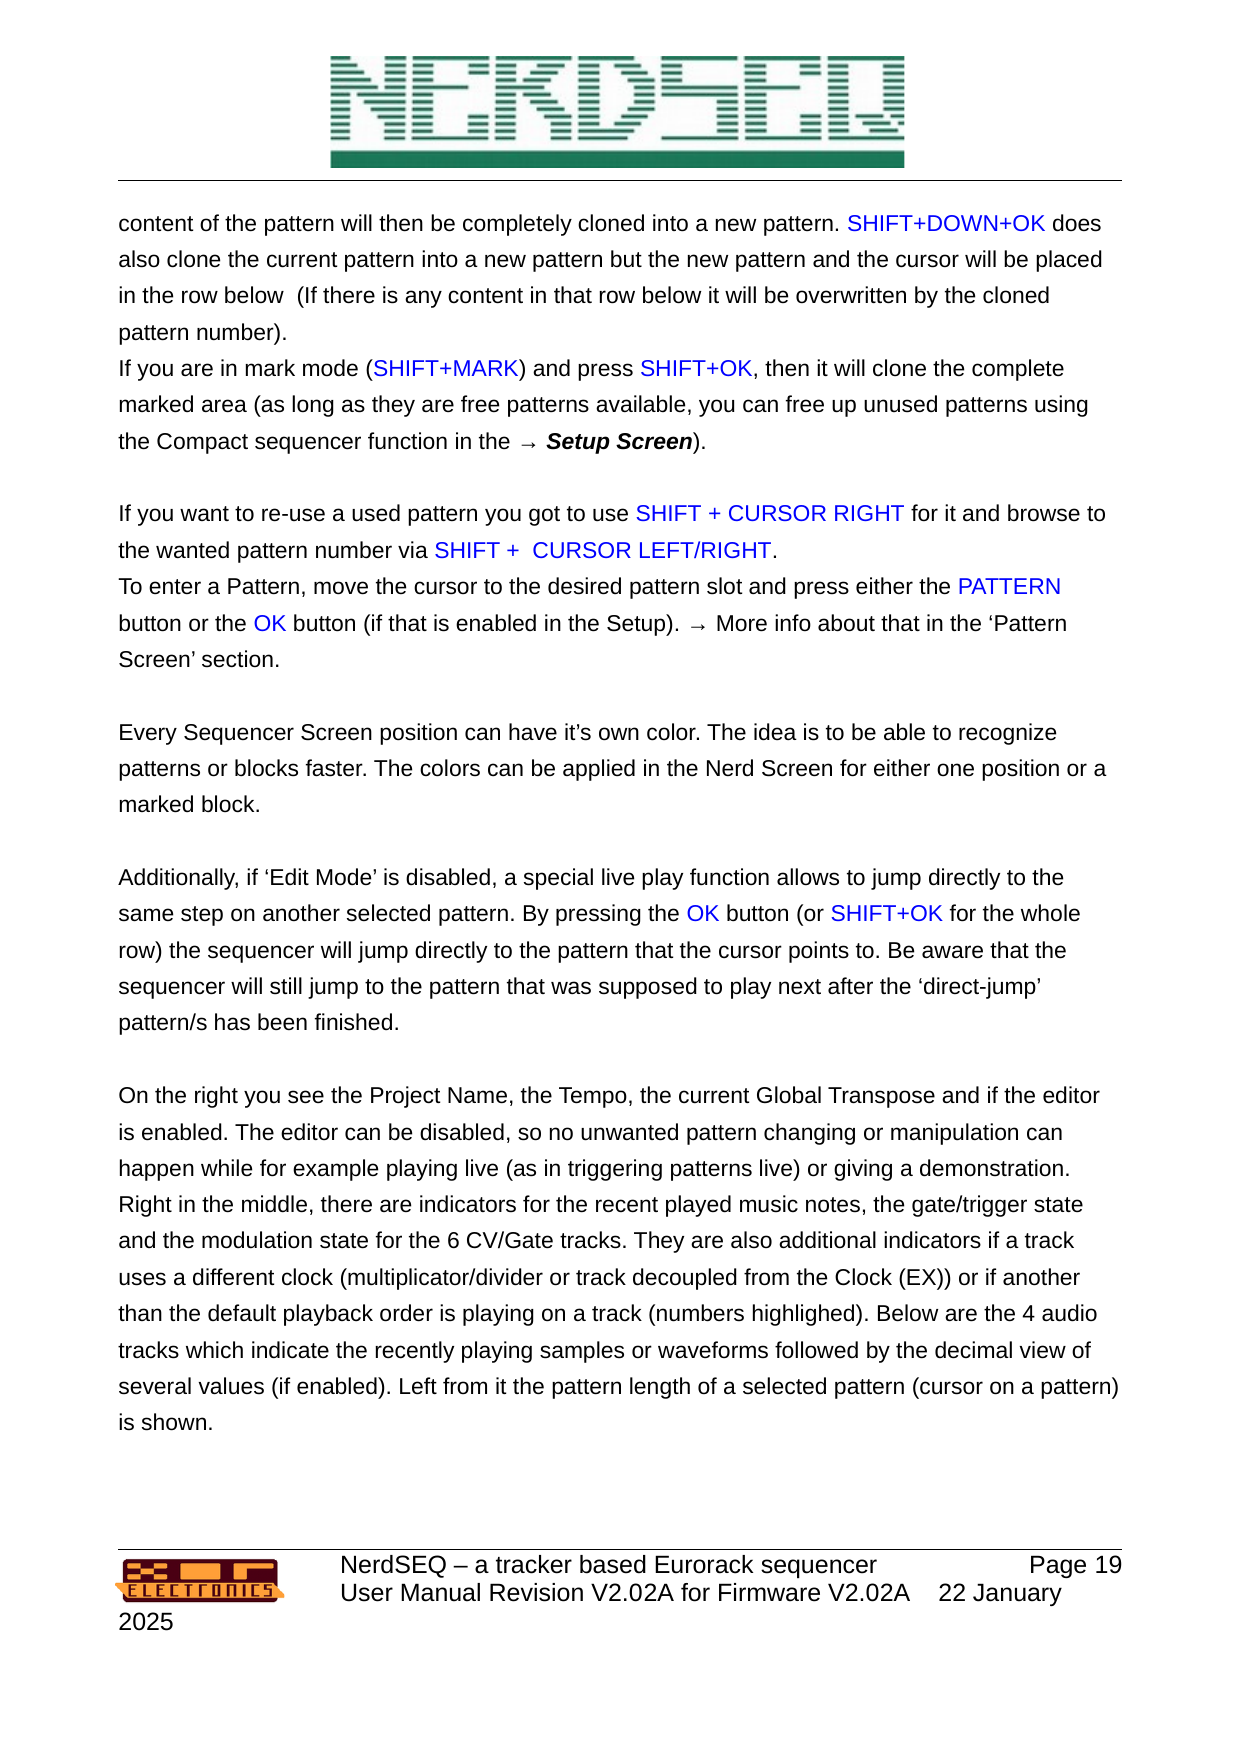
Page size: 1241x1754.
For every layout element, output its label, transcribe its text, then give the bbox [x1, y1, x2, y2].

text If you are in mark mode (SHIFT+MARK) and press SHIFT+OK, then it will clone the complete marked area (as long as they are free patterns available, you can free up unused patterns using the Compact sequencer function in the → Setup Screen). [118, 355, 1122, 454]
text To enter a Pattern, move the cursor to the desired pattern slot and press either the PATTERN button or the OK button (if that is enabled in the Setup). → More info about that in the ‘Pattern Screen’ section. [118, 573, 1122, 672]
text Additionally, if ‘Edit Mode’ is disabled, a special live play function allows to jump directly to the same step on another selected pattern. By pressing the OK button (or SHIFT+OK for the whole row) the sequencer will jump directly to the pattern that the cursor points to. Be aware that the sequencer will still jump to the pattern that was supposed to play next after the ‘direct-jump’ pattern/s has been finished. [118, 864, 1122, 1036]
text content of the pattern will then be completely cloned into a new pattern. SHIFT+DOWN+OK does also clone the current pattern into a new pattern but the new pattern and the cursor will be placed in the row below (If there is any content in that row below it will be overwritten by the cloned pattern number). [118, 209, 1122, 345]
picture [115, 1555, 285, 1605]
picture [330, 56, 905, 168]
text On the right you see the Project Name, the Tempo, the current Global Transpose and if the editor is enabled. The editor can be disabled, so no unwanted pattern changing or manipulation can happen while for example playing live (as in triggering patterns live) or giving a demonstration. Right in the middle, there are indicators for the recent played music notes, the gate/trigger state and the modulation state for the 6 CV/Gate tracks. They are also additional indicators if a track uses a different clock (multiplicator/divider or track decoupled from the Clock (EX)) or if another than the default playback order is playing on a track (numbers highlighed). Below are the 4 audio tracks which indicate the recently playing samples or waveforms followed by the decimal view of several values (if enabled). Left from it the pattern length of a selected pattern (cursor on a pattern) is shown. [118, 1082, 1122, 1436]
text If you want to re-use a used pattern you got to use SHIFT + CURSOR RIGHT for it and browse to the wanted pattern number via SHIFT + CURSOR LEFT/RIGHT. [118, 500, 1122, 563]
text Every Sequencer Screen position can have it’s own color. The idea is to be able to recognize patterns or blocks faster. The colors can be applied in the Nerd Screen for either one position or a marked block. [118, 718, 1122, 818]
